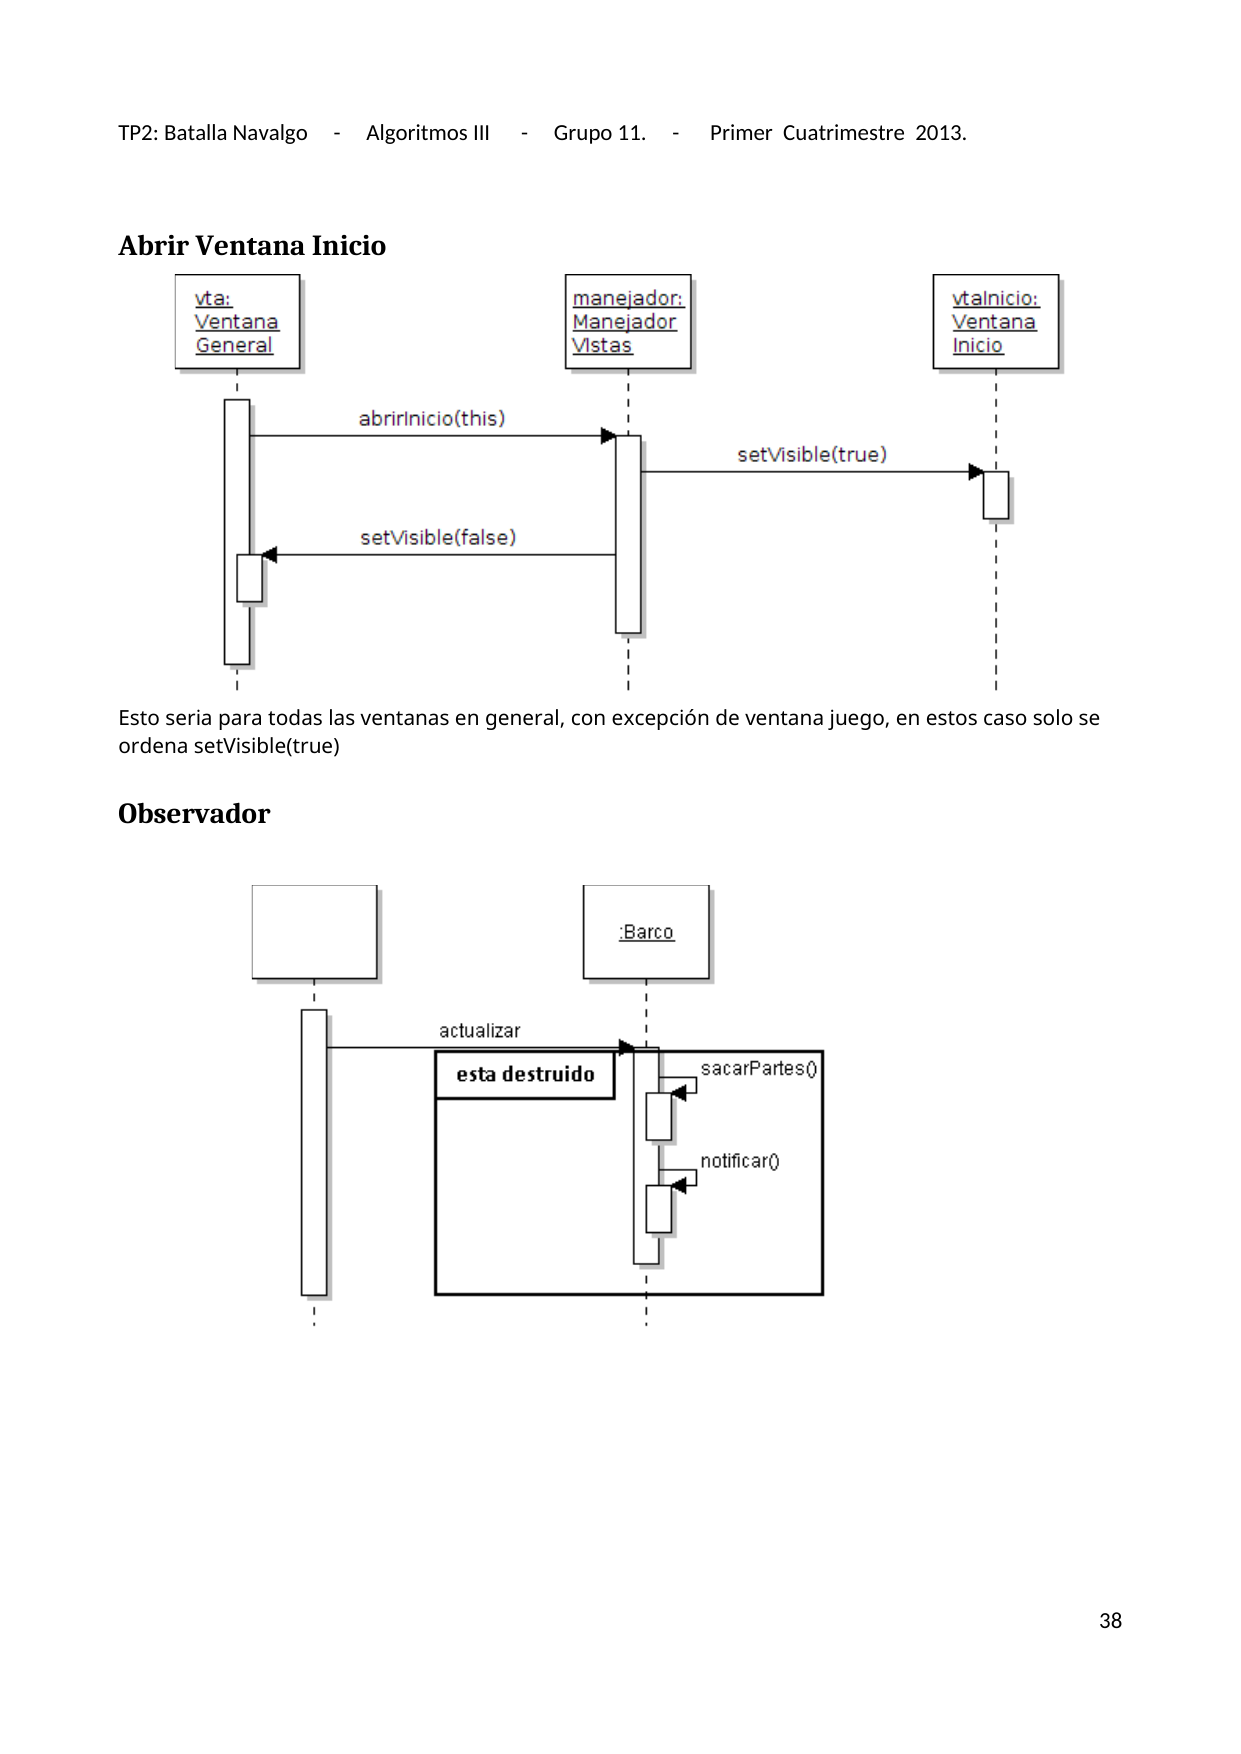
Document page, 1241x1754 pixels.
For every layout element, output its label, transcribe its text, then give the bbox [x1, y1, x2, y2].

text Abrir Ventana Inicio [118, 229, 1122, 262]
picture [174, 274, 1066, 703]
picture [251, 885, 826, 1334]
text Observador [118, 797, 1122, 831]
text Esto seria para todas las ventanas en general, con excepción de ventana juego, en estos caso solo se ordena setVisible(true) [118, 703, 1122, 760]
